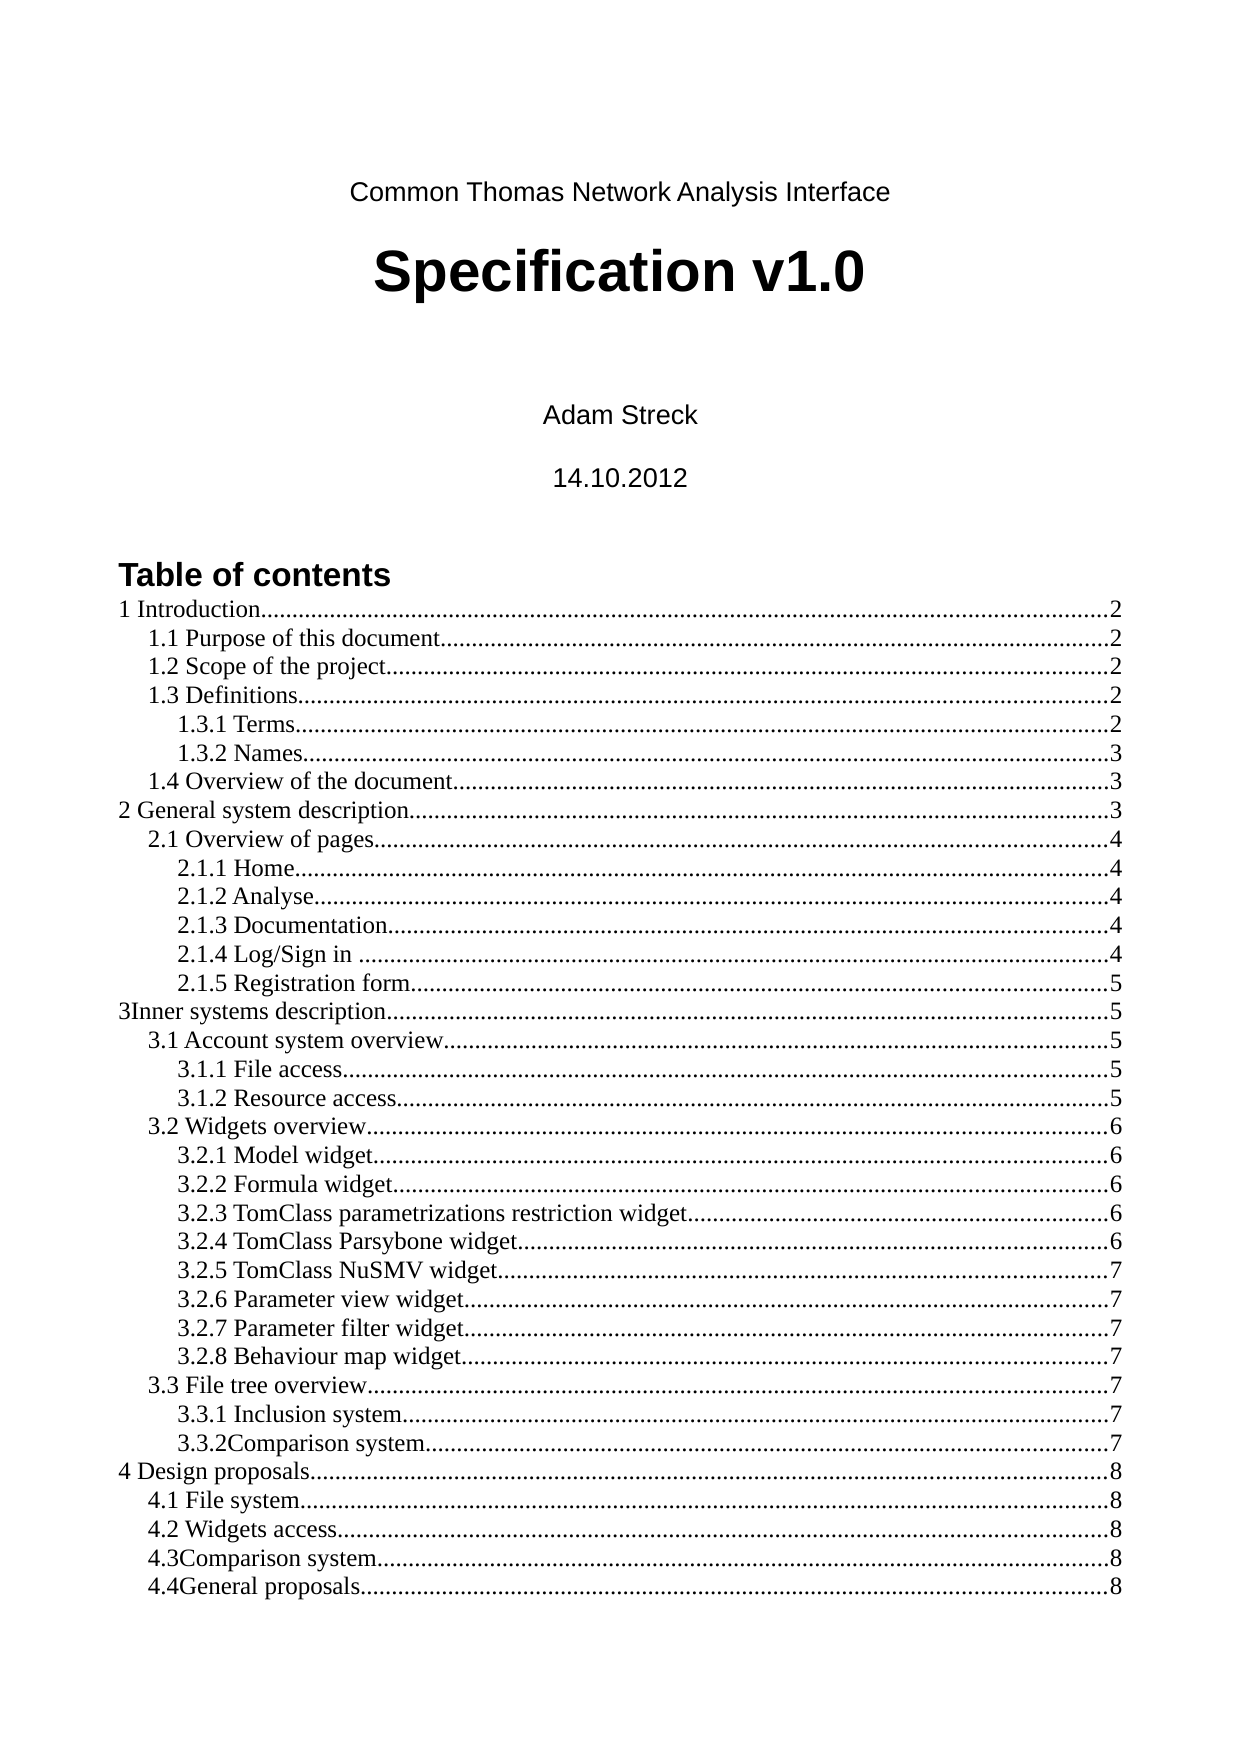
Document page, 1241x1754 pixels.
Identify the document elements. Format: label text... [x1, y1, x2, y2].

text Common Thomas Network Analysis Interface [118, 176, 1122, 208]
text 3.3.1 Inclusion system 7 [177, 1399, 1122, 1428]
text 4.4General proposals 8 [148, 1571, 1122, 1600]
text 1.4 Overview of the document 3 [148, 766, 1122, 795]
text 1.2 Scope of the project 2 [148, 651, 1122, 680]
text 4.3Comparison system 8 [148, 1543, 1122, 1571]
text 2.1.1 Home 4 [177, 853, 1122, 881]
text Specification v1.0 [118, 236, 1122, 303]
subtitle Table of contents [118, 556, 1122, 594]
text 3Inner systems description 5 [118, 996, 1122, 1025]
text 3.2.5 TomClass NuSMV widget 7 [177, 1255, 1122, 1284]
text 3.1.2 Resource access 5 [177, 1083, 1122, 1111]
text 3.3.2Comparison system 7 [177, 1428, 1122, 1456]
text 3.2.8 Behaviour map widget 7 [177, 1341, 1122, 1370]
text 2.1.3 Documentation 4 [177, 910, 1122, 939]
text 3.1.1 File access 5 [177, 1054, 1122, 1083]
text 3.1 Account system overview 5 [148, 1025, 1122, 1054]
text 3.2.4 TomClass Parsybone widget 6 [177, 1226, 1122, 1255]
text 4.1 File system 8 [148, 1485, 1122, 1514]
text 1.3.2 Names 3 [177, 738, 1122, 766]
text 3.2.1 Model widget 6 [177, 1140, 1122, 1169]
text 2.1.5 Registration form 5 [177, 968, 1122, 996]
text 4 Design proposals 8 [118, 1456, 1122, 1485]
text 14.10.2012 [118, 462, 1122, 493]
text 3.2.3 TomClass parametrizations restriction widget 6 [177, 1198, 1122, 1226]
text Adam Streck [118, 399, 1122, 431]
text 4.2 Widgets access 8 [148, 1514, 1122, 1543]
text 1 Introduction 2 [118, 594, 1122, 623]
text 2.1.2 Analyse 4 [177, 881, 1122, 910]
text 3.2 Widgets overview 6 [148, 1111, 1122, 1140]
text 3.3 File tree overview 7 [148, 1370, 1122, 1399]
text 1.3 Definitions 2 [148, 680, 1122, 709]
text 3.2.2 Formula widget 6 [177, 1169, 1122, 1198]
text 3.2.6 Parameter view widget 7 [177, 1284, 1122, 1313]
text 1.1 Purpose of this document 2 [148, 623, 1122, 651]
text 1.3.1 Terms 2 [177, 709, 1122, 738]
text 3.2.7 Parameter filter widget 7 [177, 1313, 1122, 1341]
text 2 General system description 3 [118, 795, 1122, 824]
text 2.1.4 Log/Sign in 4 [177, 939, 1122, 968]
text 2.1 Overview of pages 4 [148, 824, 1122, 853]
